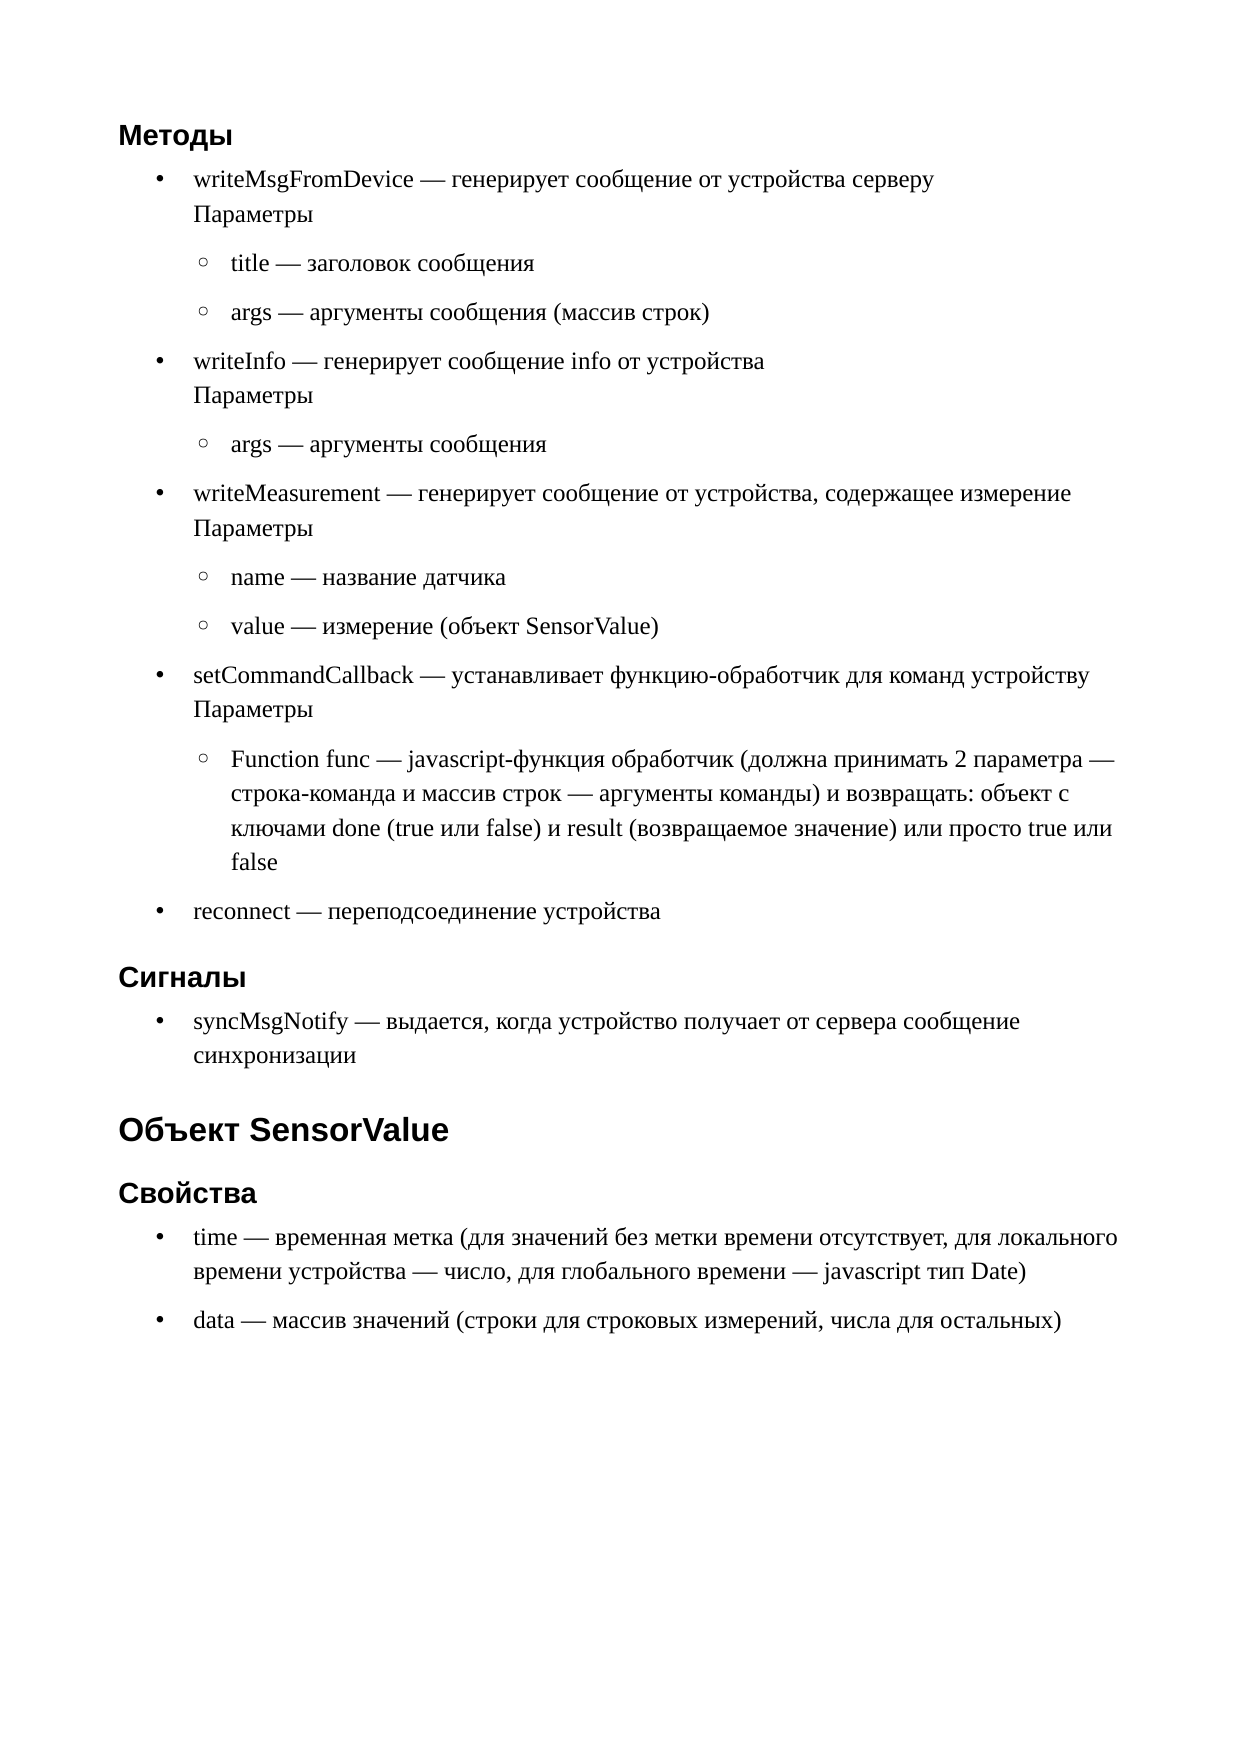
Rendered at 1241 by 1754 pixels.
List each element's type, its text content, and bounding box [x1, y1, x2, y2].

list Function func — javascript-функция обработчик (должна принимать 2 параметра — строка-команда и массив строк — аргументы команды) и возвращать: объект с ключами done (true или false) и result (возвращаемое значение) или просто true или false [193, 744, 1122, 876]
list data — массив значений (строки для строковых измерений, числа для остальных) [156, 1305, 1122, 1334]
subtitle Свойства [118, 1176, 1122, 1209]
list reconnect — переподсоединение устройства [156, 896, 1122, 925]
list syncMsgNotify — выдается, когда устройство получает от сервера сообщение синхронизации [156, 1006, 1122, 1069]
list name — название датчика [193, 562, 1122, 591]
list writeMeasurement — генерирует сообщение от устройства, содержащее измерение Параметры [156, 478, 1122, 542]
subtitle Сигналы [118, 960, 1122, 993]
list time — временная метка (для значений без метки времени отсутствует, для локального времени устройства — число, для глобального времени — javascript тип Date) [156, 1222, 1122, 1285]
subtitle Объект SensorValue [118, 1110, 1122, 1149]
list args — аргументы сообщения [193, 429, 1122, 458]
list title — заголовок сообщения [193, 248, 1122, 276]
list value — измерение (объект SensorValue) [193, 611, 1122, 640]
subtitle Методы [118, 118, 1122, 152]
list setCommandCallback — устанавливает функцию-обработчик для команд устройству Параметры [156, 660, 1122, 723]
list args — аргументы сообщения (массив строк) [193, 297, 1122, 326]
list writeInfo — генерирует сообщение info от устройства Параметры [156, 346, 1122, 409]
list writeMsgFromDevice — генерирует сообщение от устройства серверу Параметры [156, 164, 1122, 227]
